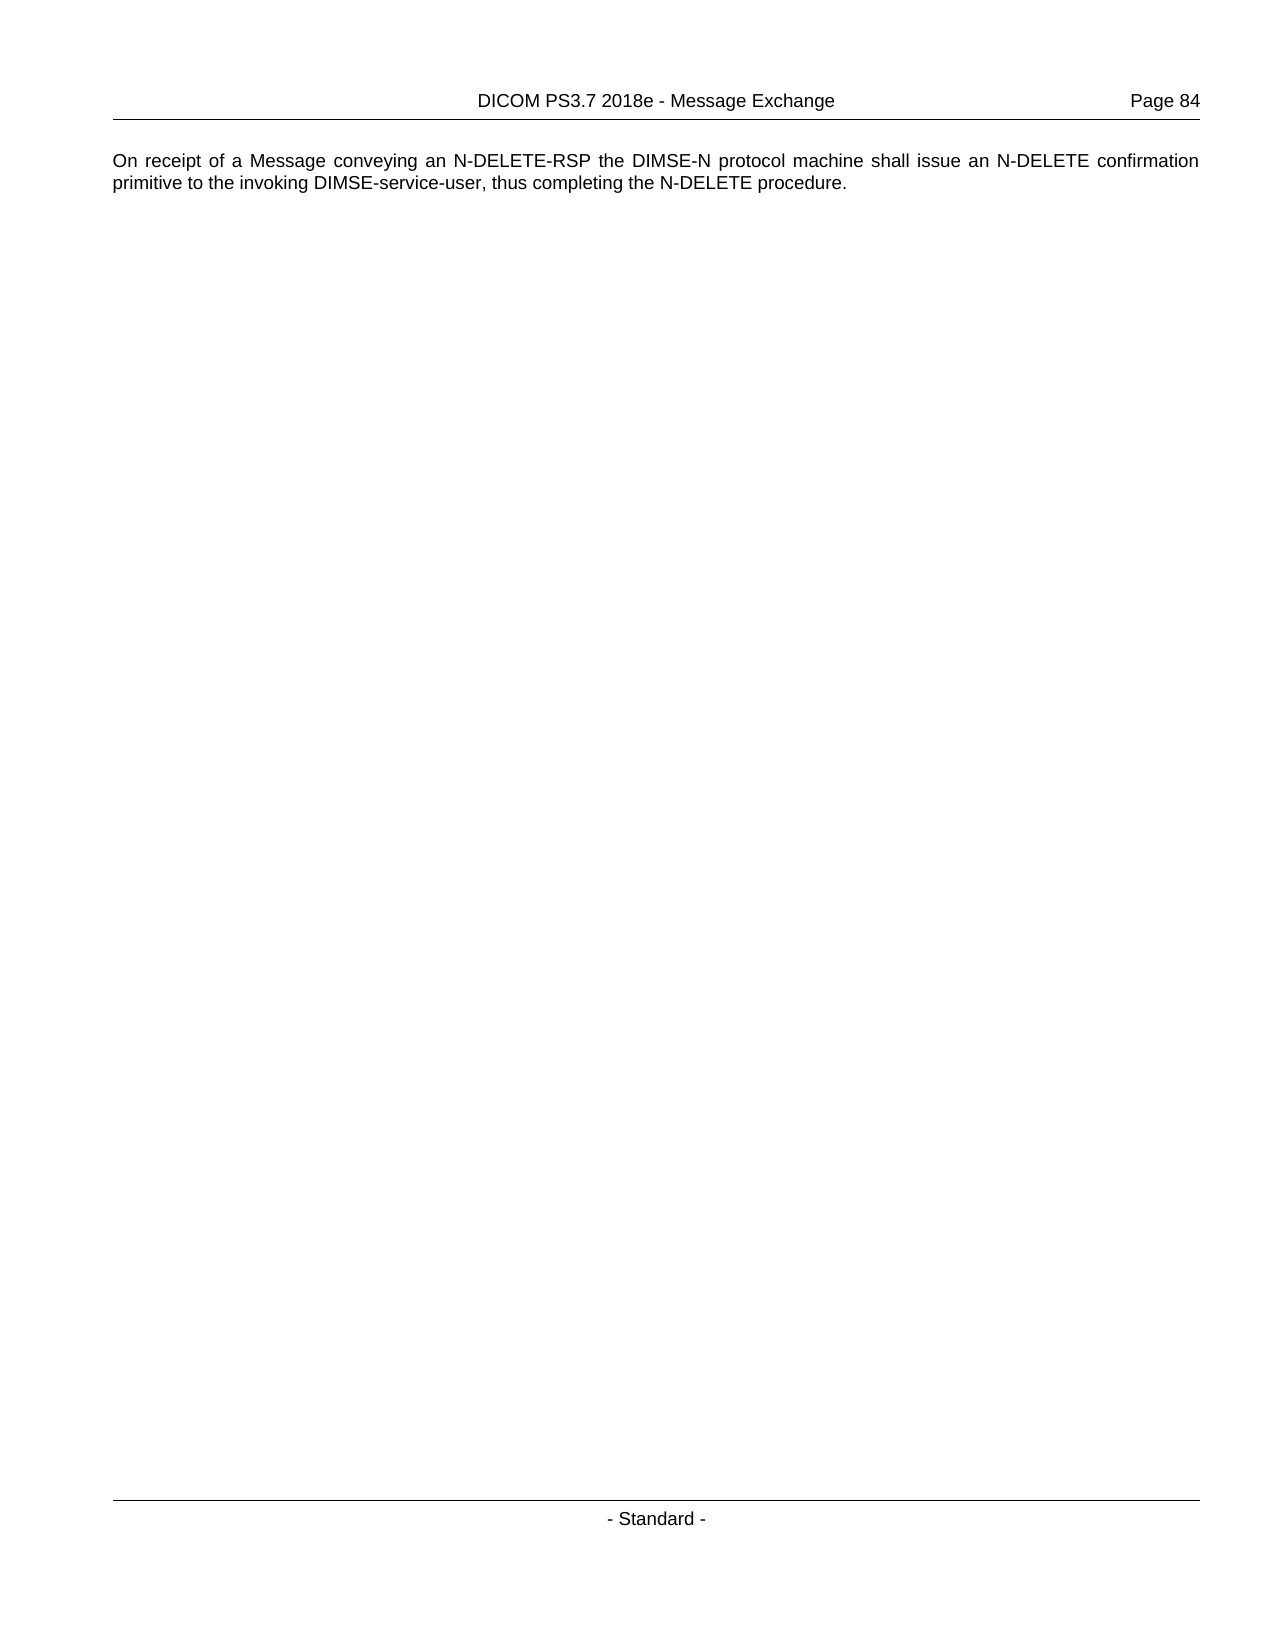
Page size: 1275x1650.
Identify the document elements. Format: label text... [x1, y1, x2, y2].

text On receipt of a Message conveying an N-DELETE-RSP the DIMSE-N protocol machine shall issue an N-DELETE confirmation primitive to the invoking DIMSE-service-user, thus completing the N-DELETE procedure. [112, 150, 1200, 193]
